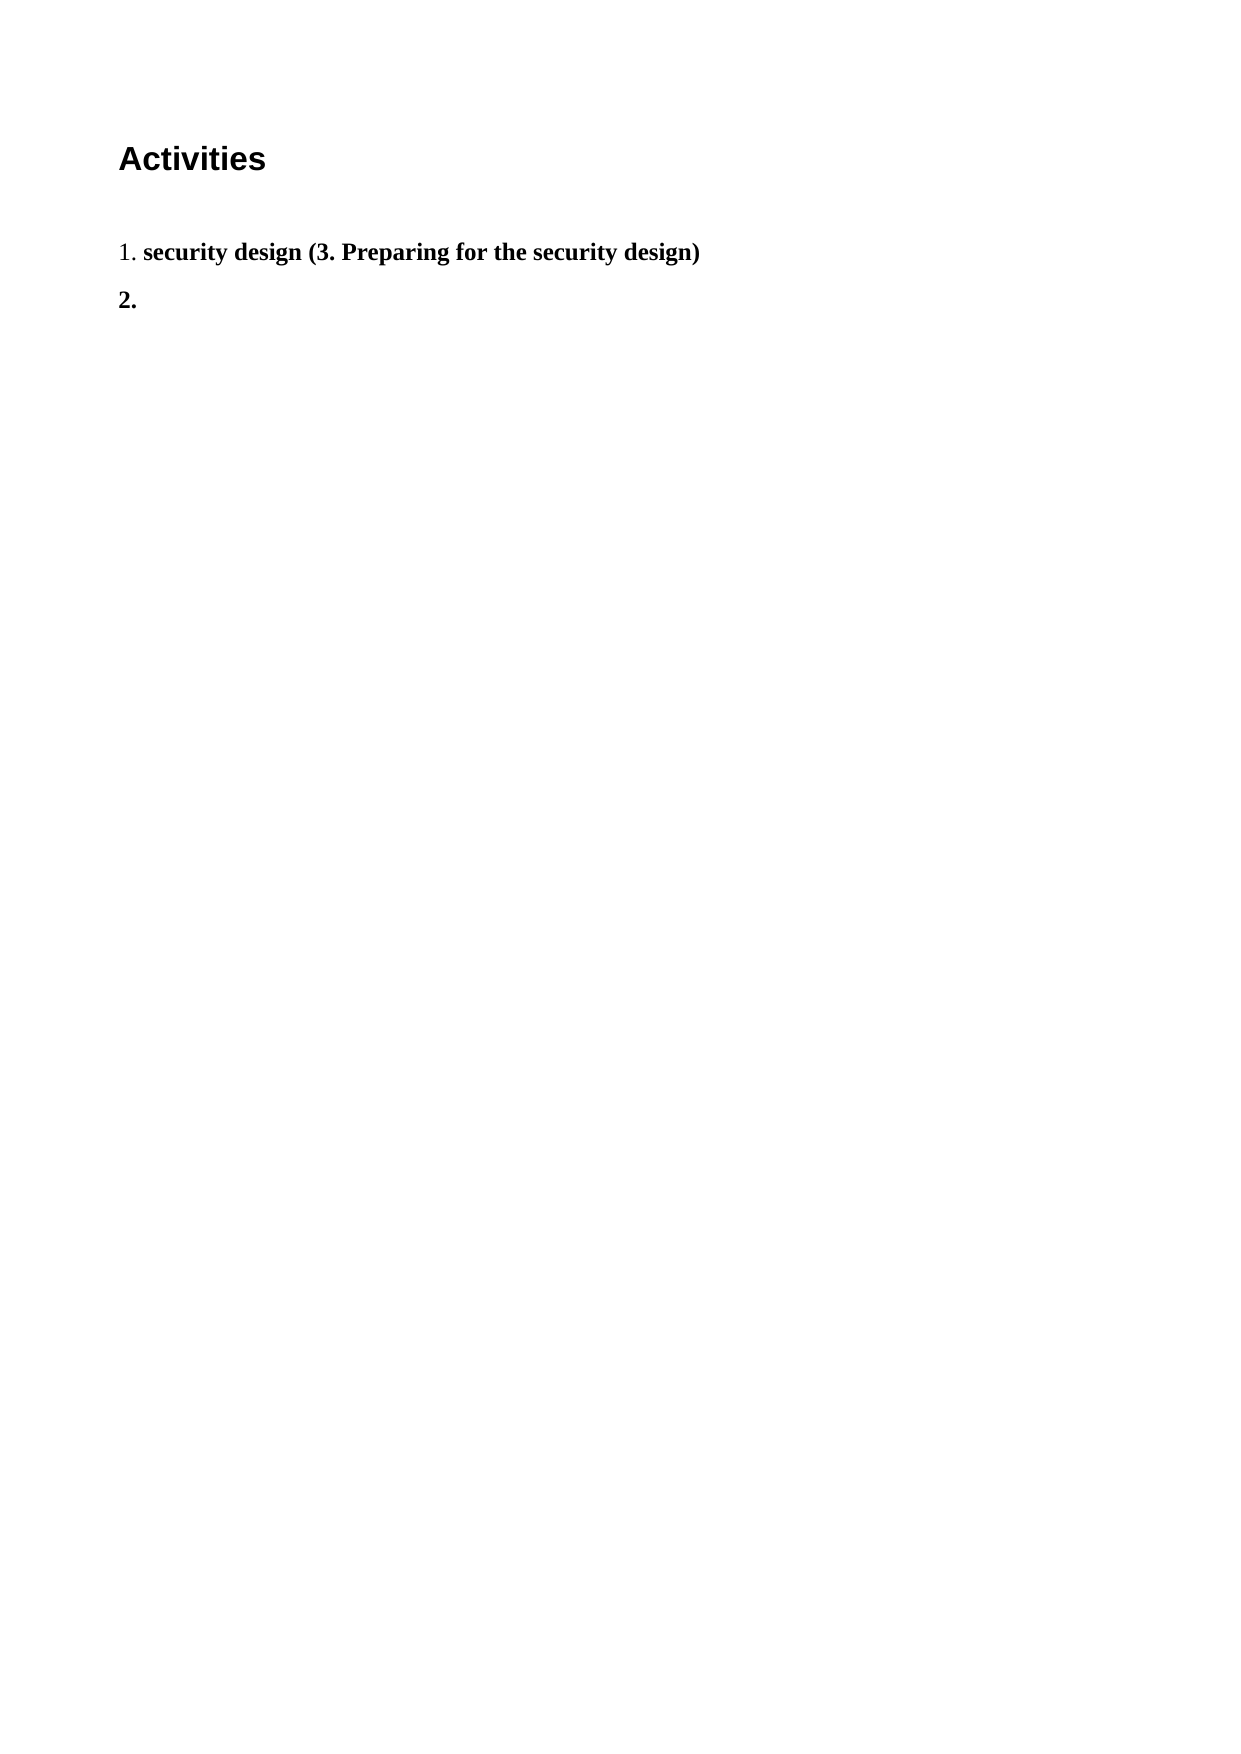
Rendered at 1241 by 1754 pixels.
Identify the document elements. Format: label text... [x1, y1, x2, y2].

text 1. security design (3. Preparing for the security design) [118, 237, 1122, 266]
subtitle Activities [118, 139, 1122, 177]
text 2. [118, 285, 1122, 314]
